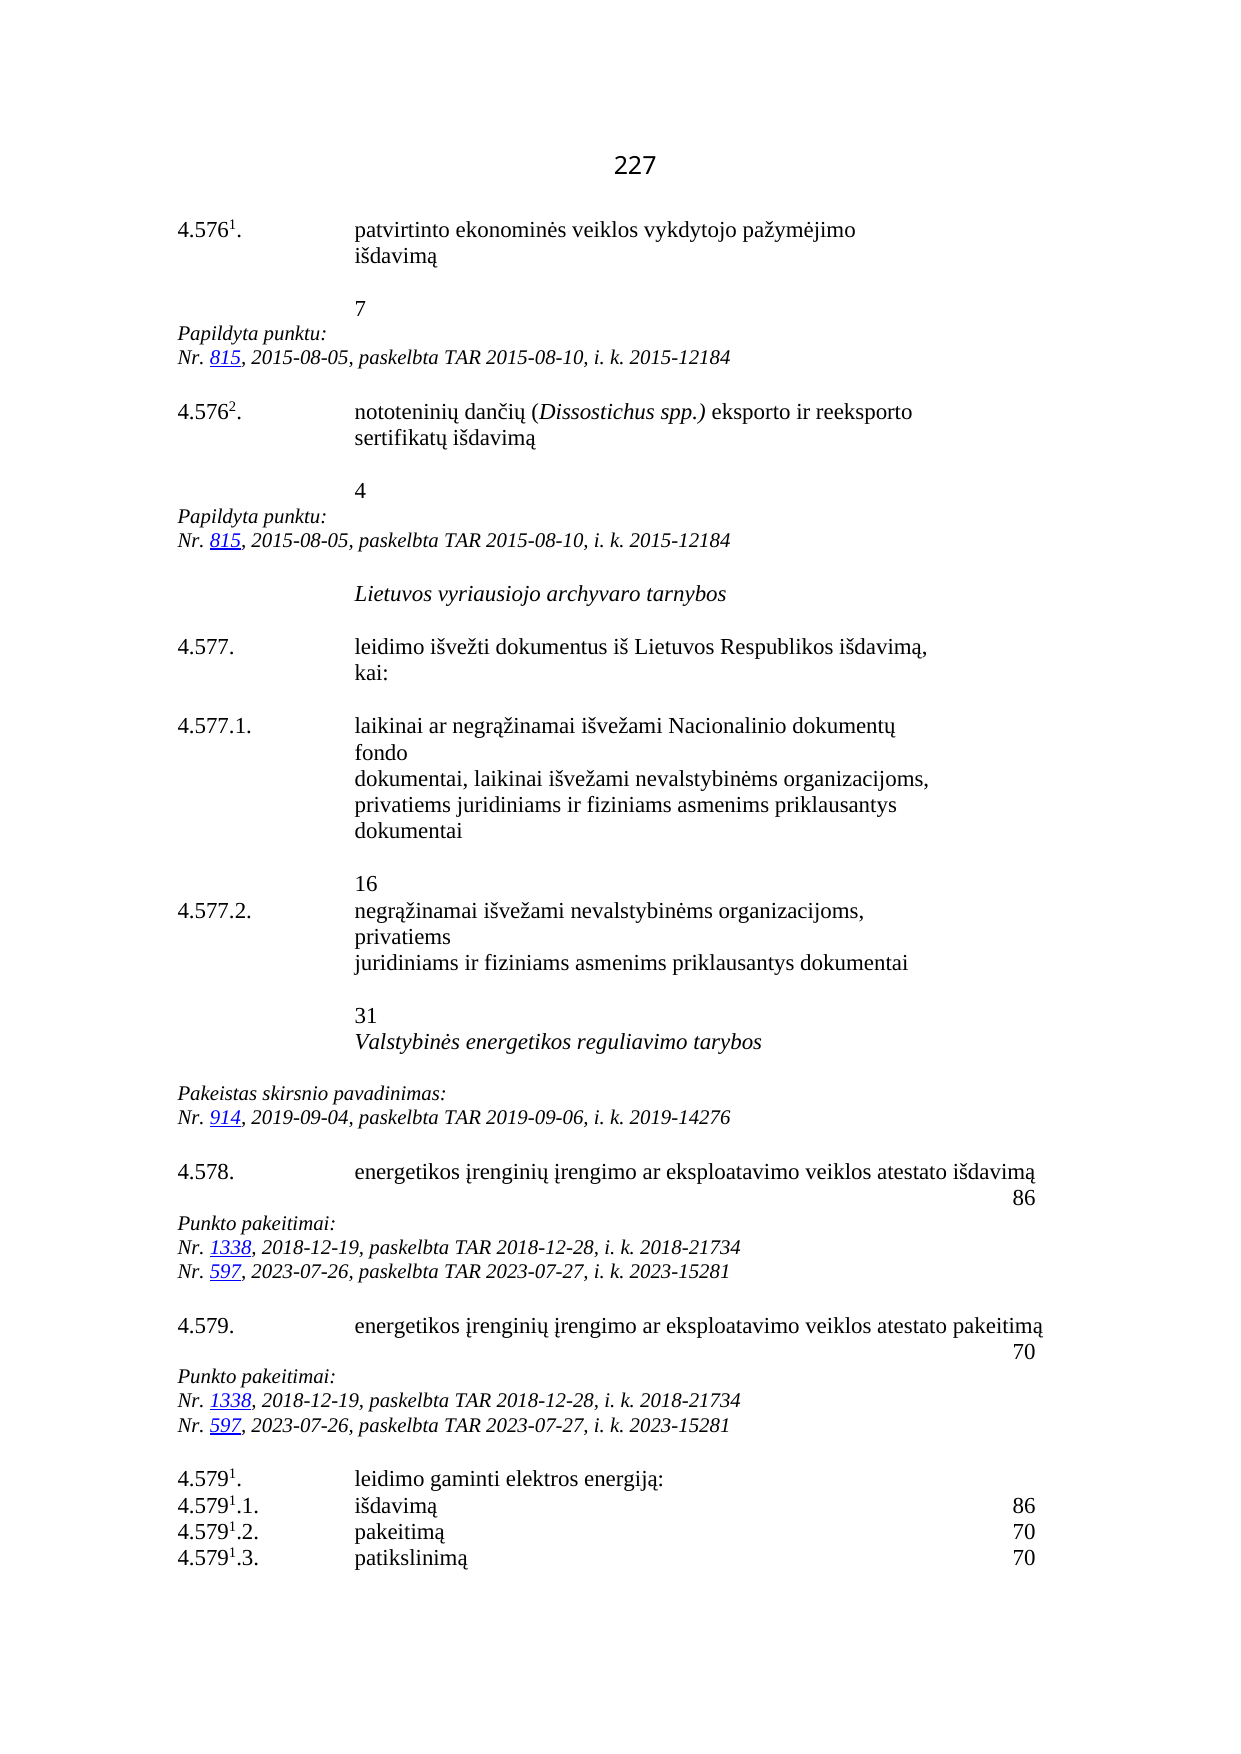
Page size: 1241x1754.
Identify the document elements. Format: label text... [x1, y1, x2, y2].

text Punkto pakeitimai: [177, 1211, 1092, 1235]
text Punkto pakeitimai: [177, 1364, 1092, 1388]
text Pakeistas skirsnio pavadinimas: [177, 1081, 1092, 1105]
text juridiniams ir fiziniams asmenims priklausantys dokumentai 31 [354, 949, 945, 1028]
text 4.5762. nototeninių dančių (Dissostichus spp.) eksporto ir reeksporto [177, 398, 945, 424]
text 4.5791.3. patikslinimą 70 [177, 1544, 1092, 1571]
text Valstybinės energetikos reguliavimo tarybos [354, 1028, 945, 1081]
text 4.579. energetikos įrenginių įrengimo ar eksploatavimo veiklos atestato pakeitimą 70 [177, 1312, 1092, 1364]
text 4.577. leidimo išvežti dokumentus iš Lietuvos Respublikos išdavimą, kai: [177, 633, 945, 712]
text išdavimą 7 [354, 242, 945, 321]
text 4.578. energetikos įrenginių įrengimo ar eksploatavimo veiklos atestato išdavimą 86 [177, 1158, 1092, 1211]
text Nr. 1338, 2018-12-19, paskelbta TAR 2018-12-28, i. k. 2018-21734 [177, 1235, 1092, 1259]
text 4.5791. leidimo gaminti elektros energiją: [177, 1465, 1092, 1492]
text 4.577.2. negrąžinamai išvežami nevalstybinėms organizacijoms, privatiems [177, 897, 945, 949]
text 4.577.1. laikinai ar negrąžinamai išvežami Nacionalinio dokumentų fondo [177, 712, 945, 765]
text Lietuvos vyriausiojo archyvaro tarnybos [354, 580, 945, 633]
text Nr. 597, 2023-07-26, paskelbta TAR 2023-07-27, i. k. 2023-15281 [177, 1412, 1092, 1437]
text Nr. 1338, 2018-12-19, paskelbta TAR 2018-12-28, i. k. 2018-21734 [177, 1388, 1092, 1412]
text dokumentai, laikinai išvežami nevalstybinėms organizacijoms, [354, 765, 945, 791]
text 4.5761. patvirtinto ekonominės veiklos vykdytojo pažymėjimo [177, 216, 945, 242]
text Nr. 815, 2015-08-05, paskelbta TAR 2015-08-10, i. k. 2015-12184 [177, 528, 1092, 552]
text Nr. 815, 2015-08-05, paskelbta TAR 2015-08-10, i. k. 2015-12184 [177, 345, 1092, 369]
text sertifikatų išdavimą 4 [354, 424, 945, 503]
text Nr. 597, 2023-07-26, paskelbta TAR 2023-07-27, i. k. 2023-15281 [177, 1259, 1092, 1283]
text Papildyta punktu: [177, 321, 1092, 345]
text Papildyta punktu: [177, 503, 1092, 528]
text dokumentai 16 [354, 818, 945, 897]
text privatiems juridiniams ir fiziniams asmenims priklausantys [354, 791, 945, 818]
text Nr. 914, 2019-09-04, paskelbta TAR 2019-09-06, i. k. 2019-14276 [177, 1105, 1092, 1129]
text 4.5791.1. išdavimą 86 [177, 1492, 1092, 1518]
text 4.5791.2. pakeitimą 70 [177, 1518, 1092, 1544]
